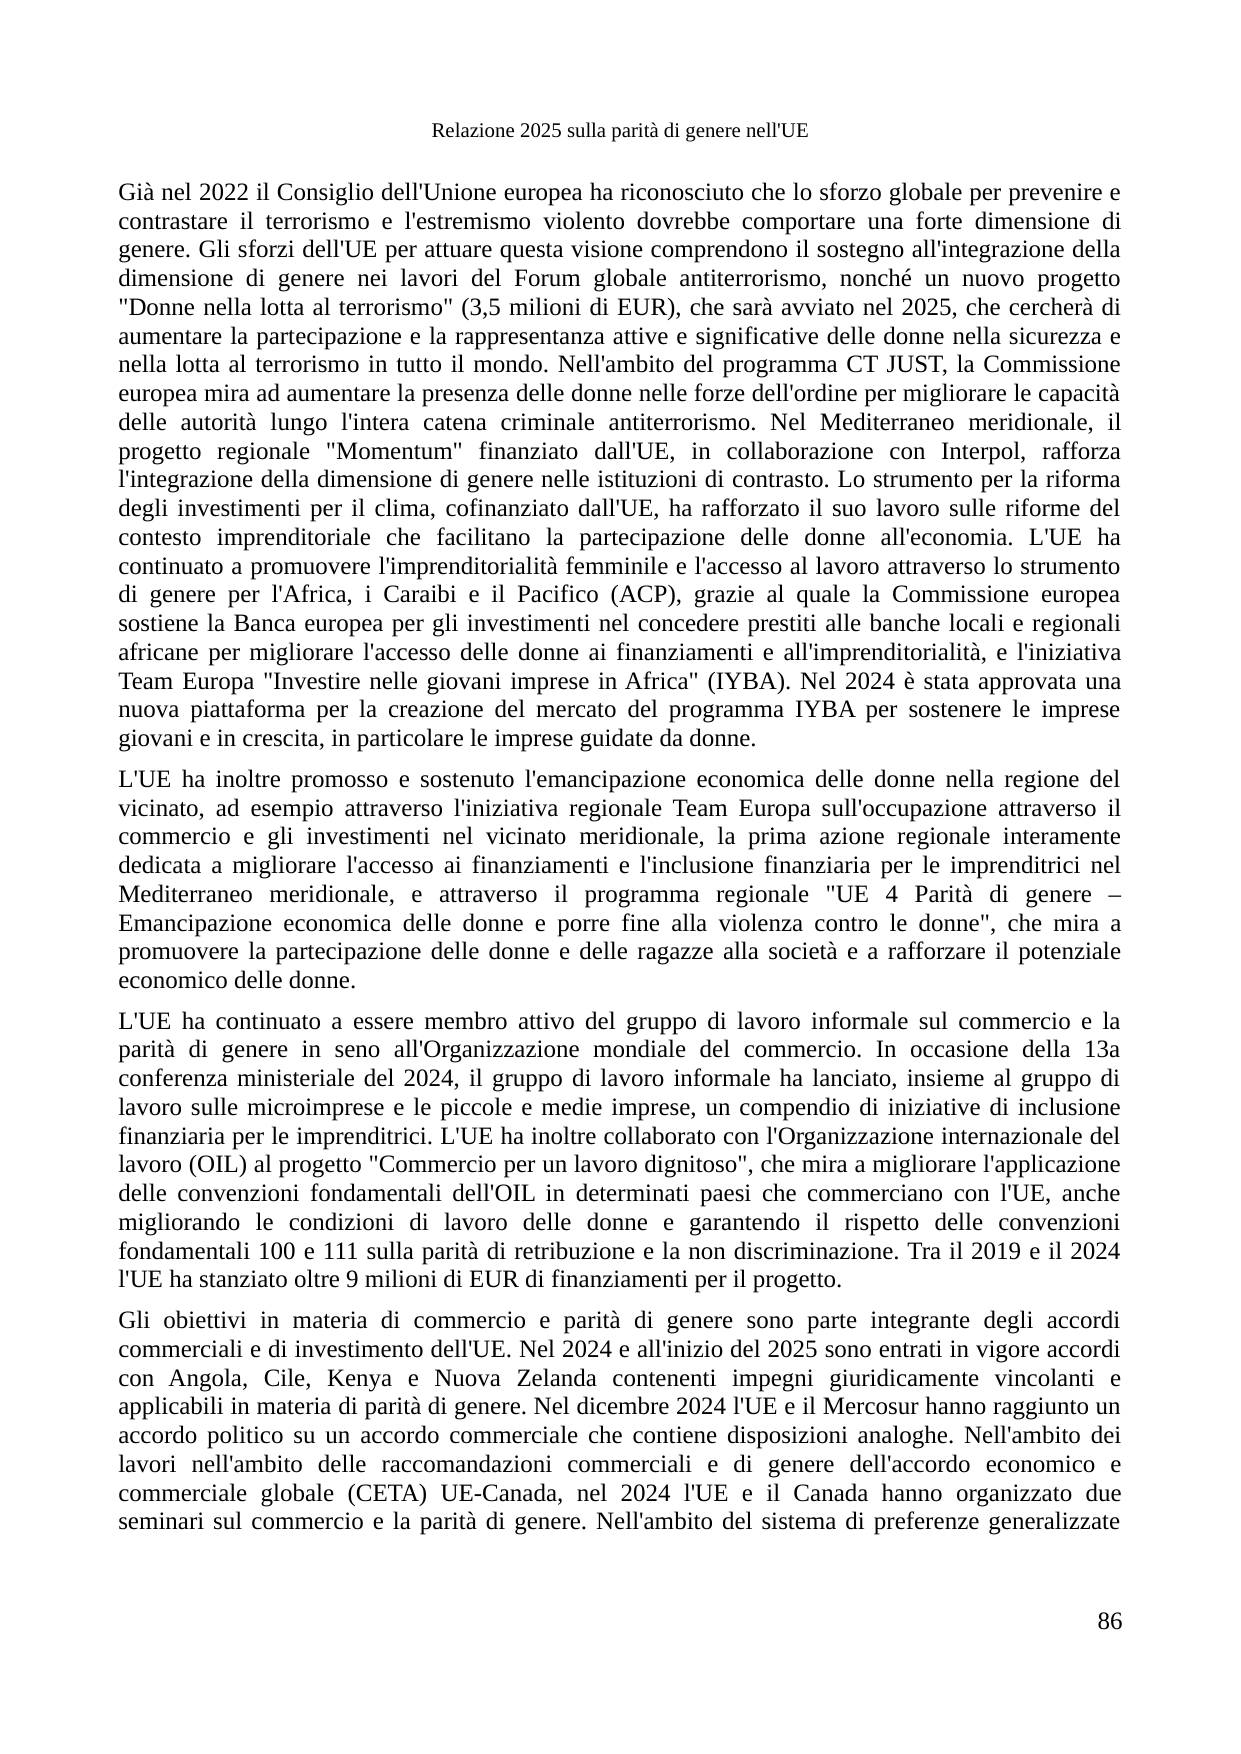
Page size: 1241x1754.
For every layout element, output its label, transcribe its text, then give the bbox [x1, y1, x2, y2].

text Gli obiettivi in materia di commercio e parità di genere sono parte integrante degli accordi commerciali e di investimento dell'UE. Nel 2024 e all'inizio del 2025 sono entrati in vigore accordi con Angola, Cile, Kenya e Nuova Zelanda contenenti impegni giuridicamente vincolanti e applicabili in materia di parità di genere. Nel dicembre 2024 l'UE e il Mercosur hanno raggiunto un accordo politico su un accordo commerciale che contiene disposizioni analoghe. Nell'ambito dei lavori nell'ambito delle raccomandazioni commerciali e di genere dell'accordo economico e commerciale globale (CETA) UE-Canada, nel 2024 l'UE e il Canada hanno organizzato due seminari sul commercio e la parità di genere. Nell'ambito del sistema di preferenze generalizzate [118, 1305, 1122, 1535]
text L'UE ha continuato a essere membro attivo del gruppo di lavoro informale sul commercio e la parità di genere in seno all'Organizzazione mondiale del commercio. In occasione della 13a conferenza ministeriale del 2024, il gruppo di lavoro informale ha lanciato, insieme al gruppo di lavoro sulle microimprese e le piccole e medie imprese, un compendio di iniziative di inclusione finanziaria per le imprenditrici. L'UE ha inoltre collaborato con l'Organizzazione internazionale del lavoro (OIL) al progetto "Commercio per un lavoro dignitoso", che mira a migliorare l'applicazione delle convenzioni fondamentali dell'OIL in determinati paesi che commerciano con l'UE, anche migliorando le condizioni di lavoro delle donne e garantendo il rispetto delle convenzioni fondamentali 100 e 111 sulla parità di retribuzione e la non discriminazione. Tra il 2019 e il 2024 l'UE ha stanziato oltre 9 milioni di EUR di finanziamenti per il progetto. [118, 1006, 1122, 1293]
text Già nel 2022 il Consiglio dell'Unione europea ha riconosciuto che lo sforzo globale per prevenire e contrastare il terrorismo e l'estremismo violento dovrebbe comportare una forte dimensione di genere. Gli sforzi dell'UE per attuare questa visione comprendono il sostegno all'integrazione della dimensione di genere nei lavori del Forum globale antiterrorismo, nonché un nuovo progetto "Donne nella lotta al terrorismo" (3,5 milioni di EUR), che sarà avviato nel 2025, che cercherà di aumentare la partecipazione e la rappresentanza attive e significative delle donne nella sicurezza e nella lotta al terrorismo in tutto il mondo. Nell'ambito del programma CT JUST, la Commissione europea mira ad aumentare la presenza delle donne nelle forze dell'ordine per migliorare le capacità delle autorità lungo l'intera catena criminale antiterrorismo. Nel Mediterraneo meridionale, il progetto regionale "Momentum" finanziato dall'UE, in collaborazione con Interpol, rafforza l'integrazione della dimensione di genere nelle istituzioni di contrasto. Lo strumento per la riforma degli investimenti per il clima, cofinanziato dall'UE, ha rafforzato il suo lavoro sulle riforme del contesto imprenditoriale che facilitano la partecipazione delle donne all'economia. L'UE ha continuato a promuovere l'imprenditorialità femminile e l'accesso al lavoro attraverso lo strumento di genere per l'Africa, i Caraibi e il Pacifico (ACP), grazie al quale la Commissione europea sostiene la Banca europea per gli investimenti nel concedere prestiti alle banche locali e regionali africane per migliorare l'accesso delle donne ai finanziamenti e all'imprenditorialità, e l'iniziativa Team Europa "Investire nelle giovani imprese in Africa" (IYBA). Nel 2024 è stata approvata una nuova piattaforma per la creazione del mercato del programma IYBA per sostenere le imprese giovani e in crescita, in particolare le imprese guidate da donne. [118, 177, 1122, 752]
text L'UE ha inoltre promosso e sostenuto l'emancipazione economica delle donne nella regione del vicinato, ad esempio attraverso l'iniziativa regionale Team Europa sull'occupazione attraverso il commercio e gli investimenti nel vicinato meridionale, la prima azione regionale interamente dedicata a migliorare l'accesso ai finanziamenti e l'inclusione finanziaria per le imprenditrici nel Mediterraneo meridionale, e attraverso il programma regionale "UE 4 Parità di genere – Emancipazione economica delle donne e porre fine alla violenza contro le donne", che mira a promuovere la partecipazione delle donne e delle ragazze alla società e a rafforzare il potenziale economico delle donne. [118, 764, 1122, 994]
